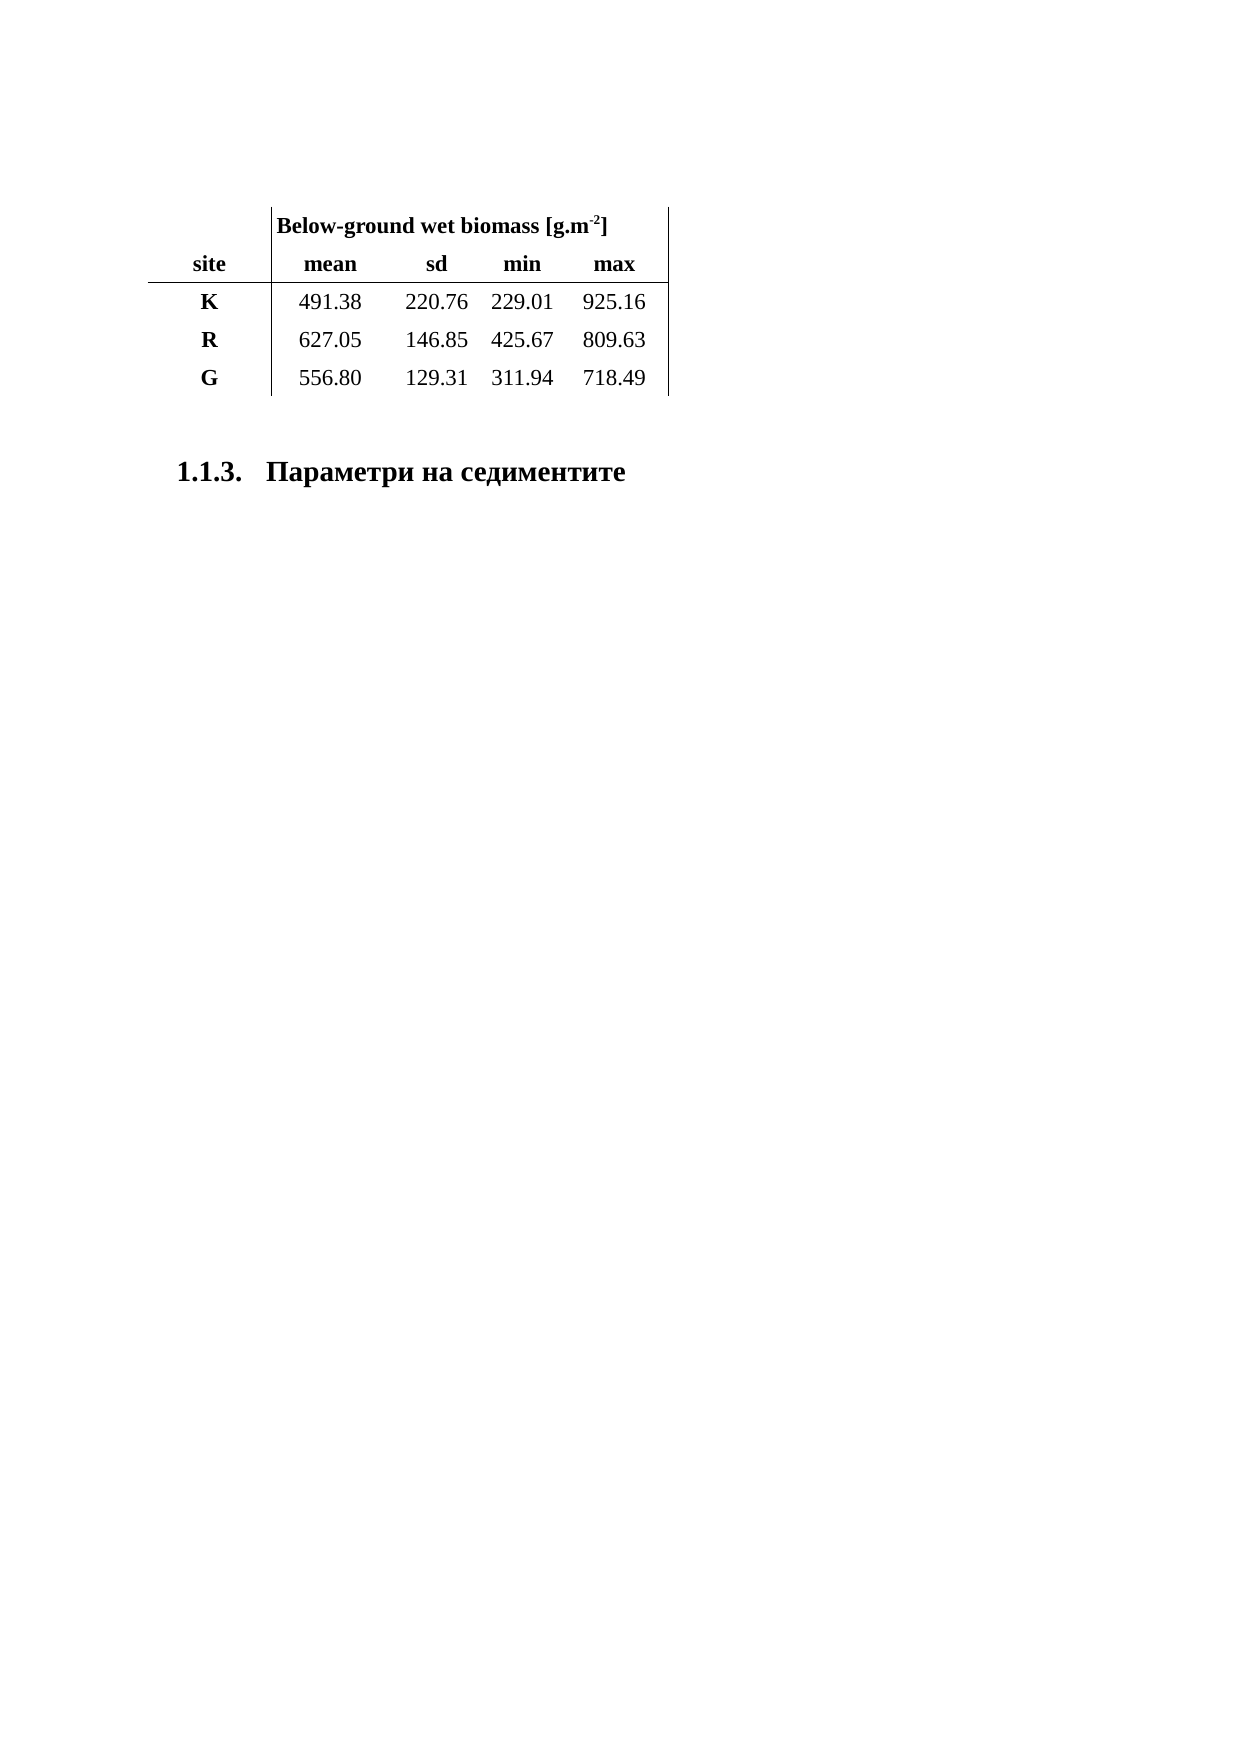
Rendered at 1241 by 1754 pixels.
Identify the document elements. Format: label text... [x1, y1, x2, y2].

table_cell [897, 320, 993, 358]
table_cell Below-ground wet biomass [g.m-2] [272, 207, 668, 244]
table_cell [993, 396, 1083, 411]
table_cell [271, 396, 389, 411]
table_cell 229.01 [484, 283, 561, 320]
subtitle Параметри на седиментите [242, 454, 1093, 488]
table_cell 925.16 [561, 283, 668, 320]
table_cell [796, 207, 897, 244]
table_cell min [484, 244, 561, 282]
table_cell 718.49 [561, 358, 668, 396]
table_cell 491.38 [272, 283, 389, 320]
table_cell 627.05 [272, 320, 389, 358]
table_cell [993, 244, 1083, 282]
table_cell [668, 396, 796, 411]
table_cell [897, 244, 993, 282]
table_cell [796, 320, 897, 358]
table_cell [796, 396, 897, 411]
table_cell site [148, 244, 271, 282]
table_cell 425.67 [484, 320, 561, 358]
table_cell sd [390, 244, 484, 282]
table_cell [796, 282, 897, 320]
table_cell [561, 396, 668, 411]
table_cell [993, 282, 1083, 320]
table_cell [390, 396, 484, 411]
table_cell [669, 207, 796, 244]
table_cell [669, 282, 796, 320]
table_cell [897, 207, 993, 244]
table_cell max [561, 244, 668, 282]
table_cell [669, 320, 796, 358]
table_cell [484, 396, 561, 411]
table_cell [669, 358, 796, 396]
table_cell mean [272, 244, 389, 282]
table_cell [796, 358, 897, 396]
table_cell [993, 320, 1083, 358]
table_cell R [148, 320, 271, 358]
table_cell [897, 282, 993, 320]
table_cell [669, 244, 796, 282]
table_cell 146.85 [390, 320, 484, 358]
table_cell [796, 244, 897, 282]
table_cell [897, 396, 993, 411]
table_cell 311.94 [484, 358, 561, 396]
table_cell [148, 396, 271, 411]
table_cell 129.31 [390, 358, 484, 396]
table_cell 220.76 [390, 283, 484, 320]
table_cell 556.80 [272, 358, 389, 396]
table_cell [897, 358, 993, 396]
table_cell [993, 207, 1083, 244]
table_cell [148, 207, 271, 244]
table_cell K [148, 283, 271, 320]
table_cell 809.63 [561, 320, 668, 358]
table_cell [993, 358, 1083, 396]
table_cell G [148, 358, 271, 396]
